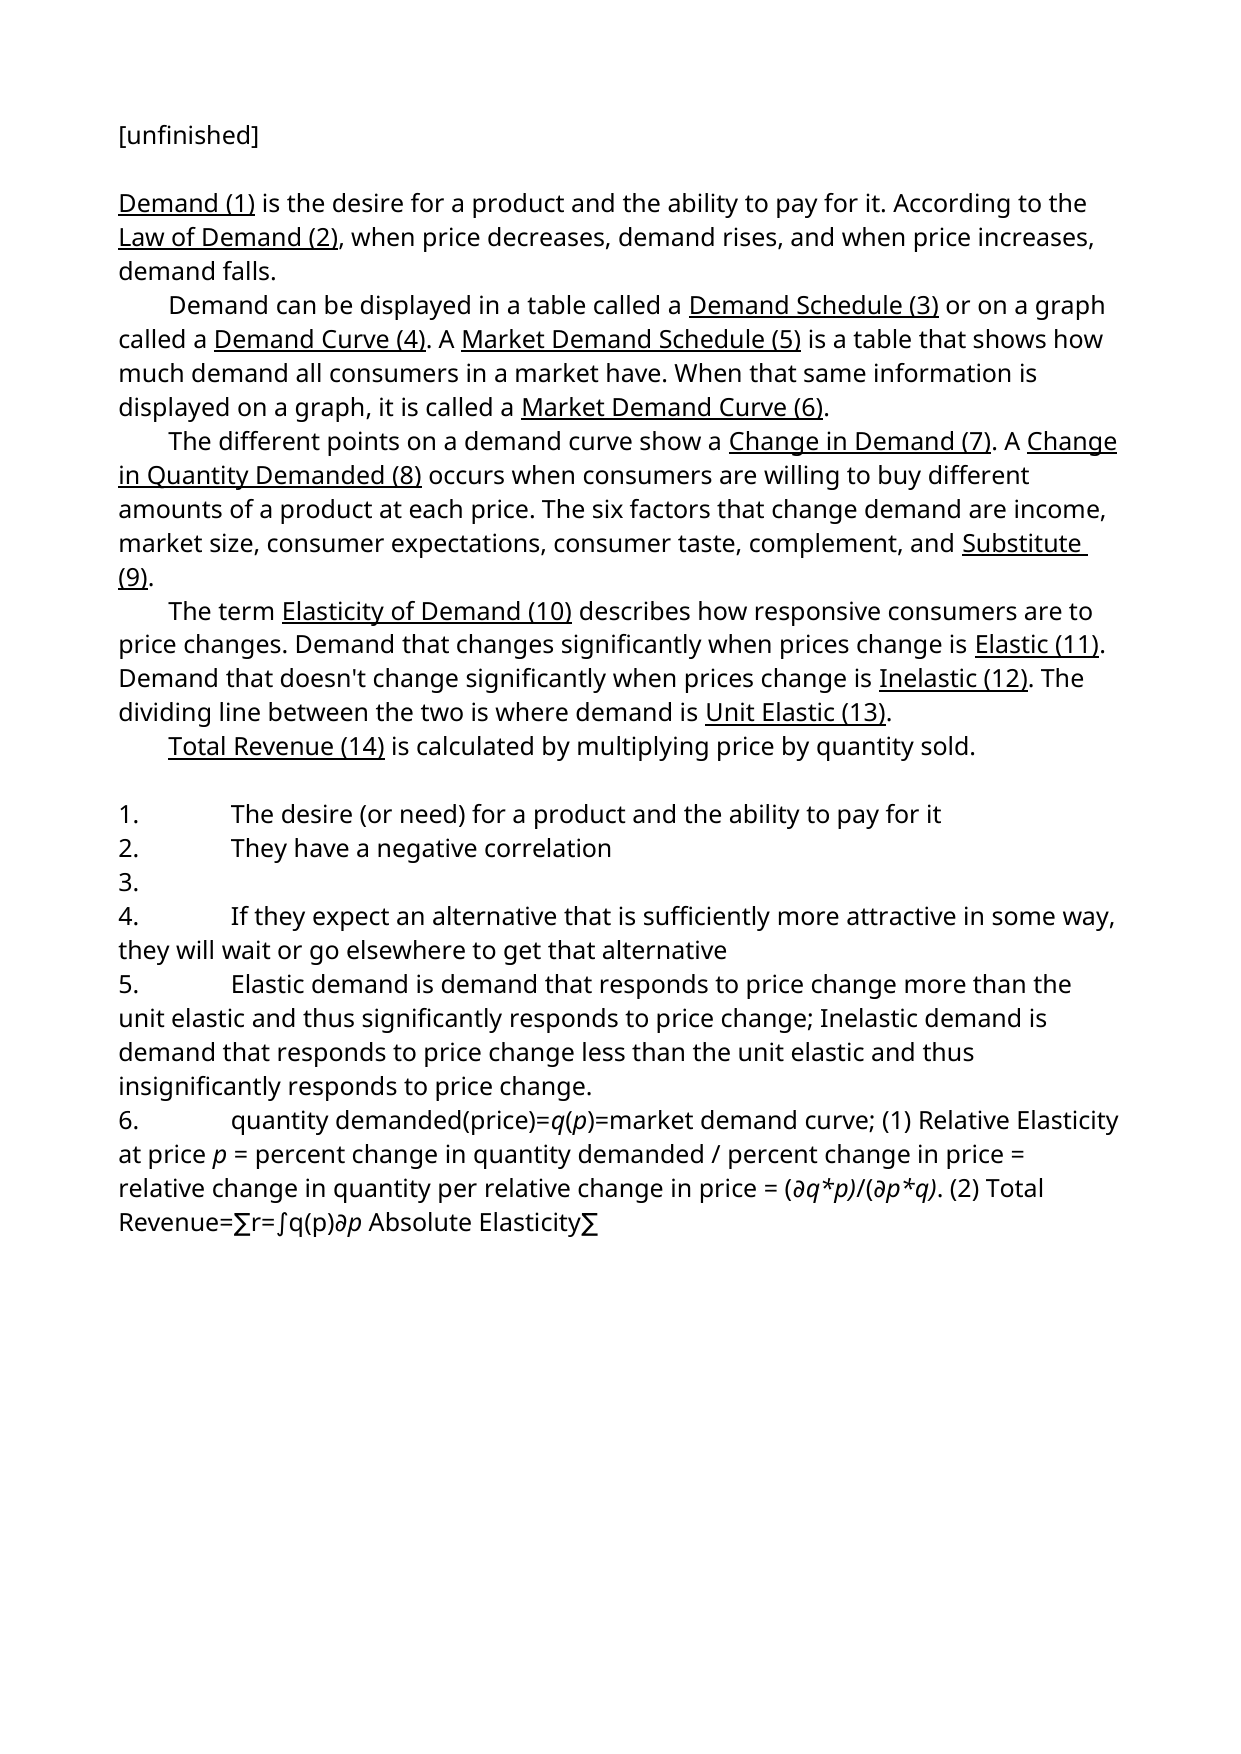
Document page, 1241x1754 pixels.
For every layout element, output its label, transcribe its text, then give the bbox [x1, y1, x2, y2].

text [unfinished] [118, 118, 1122, 152]
text Demand (1) is the desire for a product and the ability to pay for it. According to the Law of Demand (2), when price decreases, demand rises, and when price increases, demand falls. [118, 186, 1122, 288]
text Total Revenue (14) is calculated by multiplying price by quantity sold. [118, 729, 1122, 763]
list The desire (or need) for a product and the ability to pay for it [118, 797, 1122, 831]
list Elastic demand is demand that responds to price change more than the unit elastic and thus significantly responds to price change; Inelastic demand is demand that responds to price change less than the unit elastic and thus insignificantly responds to price change. [118, 967, 1122, 1103]
text The different points on a demand curve show a Change in Demand (7). A Change in Quantity Demanded (8) occurs when consumers are willing to buy different amounts of a product at each price. The six factors that change demand are income, market size, consumer expectations, consumer taste, complement, and Substitute (9). [118, 424, 1122, 593]
text Demand can be displayed in a table called a Demand Schedule (3) or on a graph called a Demand Curve (4). A Market Demand Schedule (5) is a table that shows how much demand all consumers in a market have. When that same information is displayed on a graph, it is called a Market Demand Curve (6). [118, 288, 1122, 424]
text The term Elasticity of Demand (10) describes how responsive consumers are to price changes. Demand that changes significantly when prices change is Elastic (11). Demand that doesn't change significantly when prices change is Inelastic (12). The dividing line between the two is where demand is Unit Elastic (13). [118, 593, 1122, 729]
list They have a negative correlation [118, 831, 1122, 865]
list If they expect an alternative that is sufficiently more attractive in some way, they will wait or go elsewhere to get that alternative [118, 899, 1122, 967]
list quantity demanded(price)=q(p)=market demand curve; (1) Relative Elasticity at price p = percent change in quantity demanded / percent change in price = relative change in quantity per relative change in price = (∂q*p)/(∂p*q). (2) Total Revenue=∑r=∫q(p)∂p Absolute Elasticity∑ [118, 1103, 1122, 1239]
